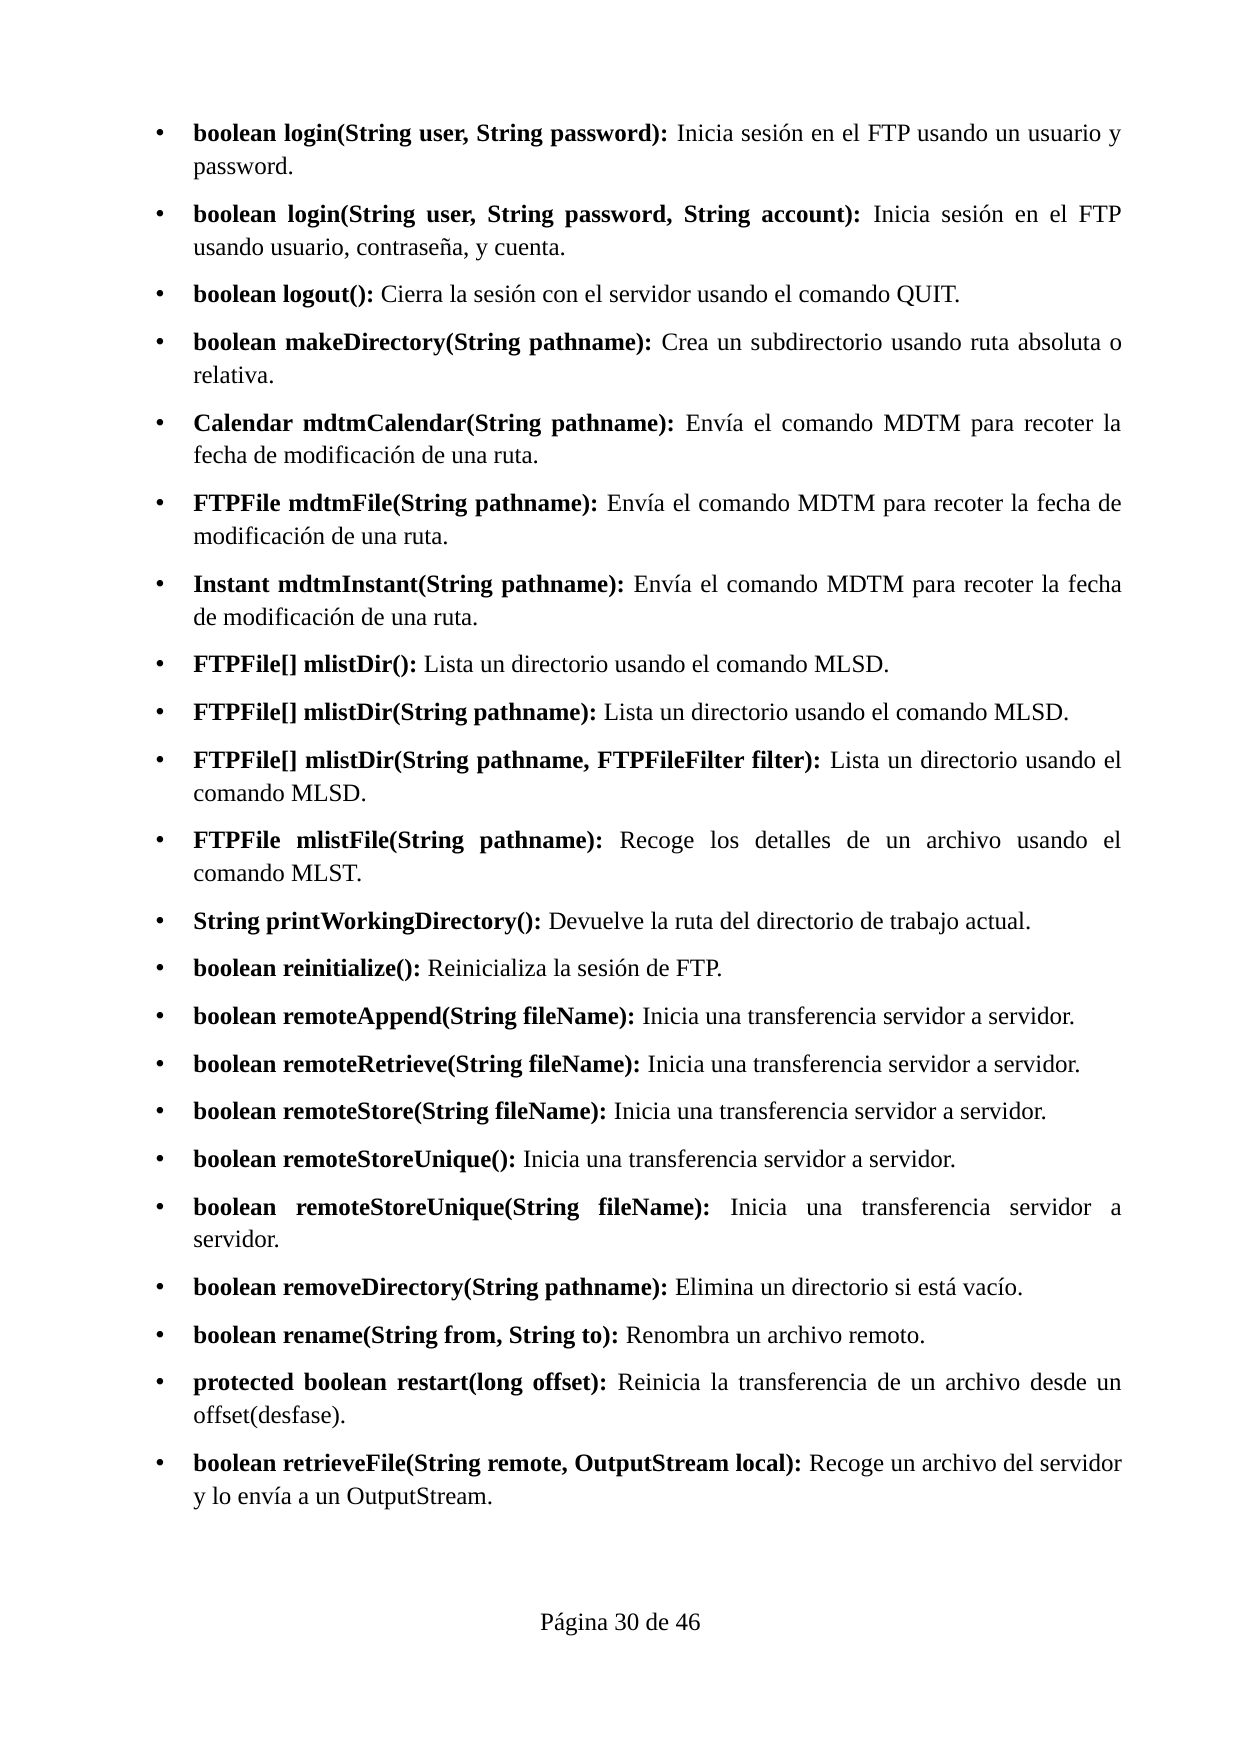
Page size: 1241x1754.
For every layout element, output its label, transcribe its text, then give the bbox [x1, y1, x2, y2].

list boolean login(String user, String password, String account): Inicia sesión en el FTP usando usuario, contraseña, y cuenta. [156, 199, 1122, 261]
list boolean reinitialize(): Reinicializa la sesión de FTP. [156, 953, 1122, 982]
list FTPFile mlistFile(String pathname): Recoge los detalles de un archivo usando el comando MLST. [156, 825, 1122, 887]
list boolean rename(String from, String to): Renombra un archivo remoto. [156, 1320, 1122, 1348]
list boolean login(String user, String password): Inicia sesión en el FTP usando un usuario y password. [156, 118, 1122, 180]
list FTPFile mdtmFile(String pathname): Envía el comando MDTM para recoter la fecha de modificación de una ruta. [156, 488, 1122, 550]
list boolean removeDirectory(String pathname): Elimina un directorio si está vacío. [156, 1272, 1122, 1301]
list Instant mdtmInstant(String pathname): Envía el comando MDTM para recoter la fecha de modificación de una ruta. [156, 569, 1122, 631]
list boolean remoteAppend(String fileName): Inicia una transferencia servidor a servidor. [156, 1001, 1122, 1030]
list boolean retrieveFile(String remote, OutputStream local): Recoge un archivo del servidor y lo envía a un OutputStream. [156, 1448, 1122, 1510]
list String printWorkingDirectory(): Devuelve la ruta del directorio de trabajo actual. [156, 906, 1122, 935]
list boolean logout(): Cierra la sesión con el servidor usando el comando QUIT. [156, 279, 1122, 308]
list boolean remoteStore(String fileName): Inicia una transferencia servidor a servidor. [156, 1096, 1122, 1125]
list boolean remoteStoreUnique(String fileName): Inicia una transferencia servidor a servidor. [156, 1192, 1122, 1253]
list boolean makeDirectory(String pathname): Crea un subdirectorio usando ruta absoluta o relativa. [156, 327, 1122, 389]
list FTPFile[] mlistDir(String pathname, FTPFileFilter filter): Lista un directorio usando el comando MLSD. [156, 745, 1122, 806]
list boolean remoteStoreUnique(): Inicia una transferencia servidor a servidor. [156, 1144, 1122, 1173]
list Calendar mdtmCalendar(String pathname): Envía el comando MDTM para recoter la fecha de modificación de una ruta. [156, 408, 1122, 469]
list protected boolean restart(long offset): Reinicia la transferencia de un archivo desde un offset(desfase). [156, 1367, 1122, 1429]
list FTPFile[] mlistDir(): Lista un directorio usando el comando MLSD. [156, 649, 1122, 678]
list FTPFile[] mlistDir(String pathname): Lista un directorio usando el comando MLSD. [156, 697, 1122, 726]
list boolean remoteRetrieve(String fileName): Inicia una transferencia servidor a servidor. [156, 1049, 1122, 1077]
